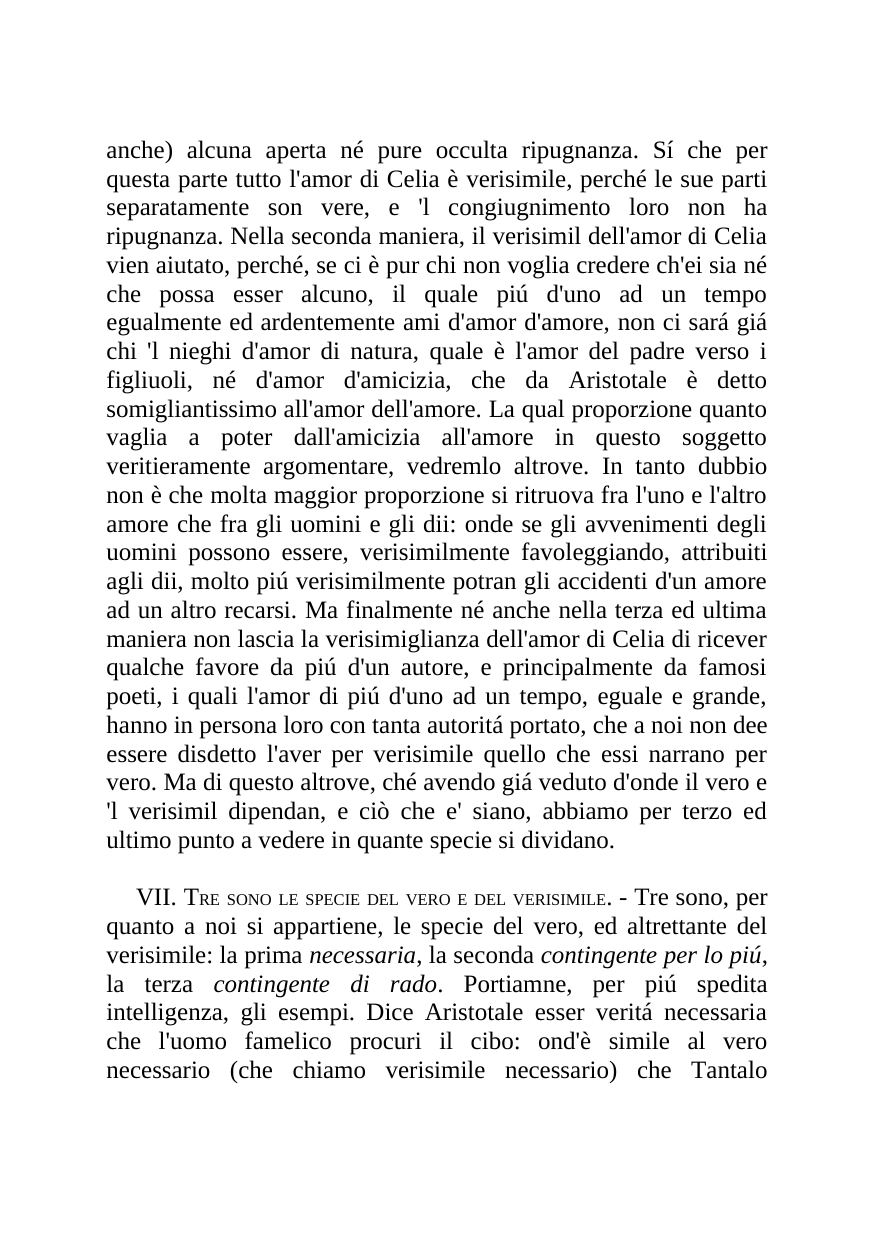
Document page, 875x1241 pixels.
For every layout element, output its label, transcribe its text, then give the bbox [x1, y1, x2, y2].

text anche) alcuna aperta né pure occulta ripugnanza. Sí che per questa parte tutto l'amor di Celia è verisimile, perché le sue parti separatamente son vere, e 'l congiugnimento loro non ha ripugnanza. Nella seconda maniera, il verisimil dell'amor di Celia vien aiutato, perché, se ci è pur chi non voglia credere ch'ei sia né che possa esser alcuno, il quale piú d'uno ad un tempo egualmente ed ardentemente ami d'amor d'amore, non ci sará giá chi 'l nieghi d'amor di natura, quale è l'amor del padre verso i figliuoli, né d'amor d'amicizia, che da Aristotale è detto somigliantissimo all'amor dell'amore. La qual proporzione quanto vaglia a poter dall'amicizia all'amore in questo soggetto veritieramente argomentare, vedremlo altrove. In tanto dubbio non è che molta maggior proporzione si ritruova fra l'uno e l'altro amore che fra gli uomini e gli dii: onde se gli avvenimenti degli uomini possono essere, verisimilmente favoleggiando, attribuiti agli dii, molto piú verisimilmente potran gli accidenti d'un amore ad un altro recarsi. Ma finalmente né anche nella terza ed ultima maniera non lascia la verisimiglianza dell'amor di Celia di ricever qualche favore da piú d'un autore, e principalmente da famosi poeti, i quali l'amor di piú d'uno ad un tempo, eguale e grande, hanno in persona loro con tanta autoritá portato, che a noi non dee essere disdetto l'aver per verisimile quello che essi narrano per vero. Ma di questo altrove, ché avendo giá veduto d'onde il vero e 'l verisimil dipendan, e ciò che e' siano, abbiamo per terzo ed ultimo punto a vedere in quante specie si dividano. [106, 135, 768, 854]
text VII. Tre sono le specie del vero e del verisimile. - Tre sono, per quanto a noi si appartiene, le specie del vero, ed altrettante del verisimile: la prima necessaria, la seconda contingente per lo piú, la terza contingente di rado. Portiamne, per piú spedita intelligenza, gli esempi. Dice Aristotale esser veritá necessaria che l'uomo famelico procuri il cibo: ond'è simile al vero necessario (che chiamo verisimile necessario) che Tantalo [106, 882, 768, 1084]
